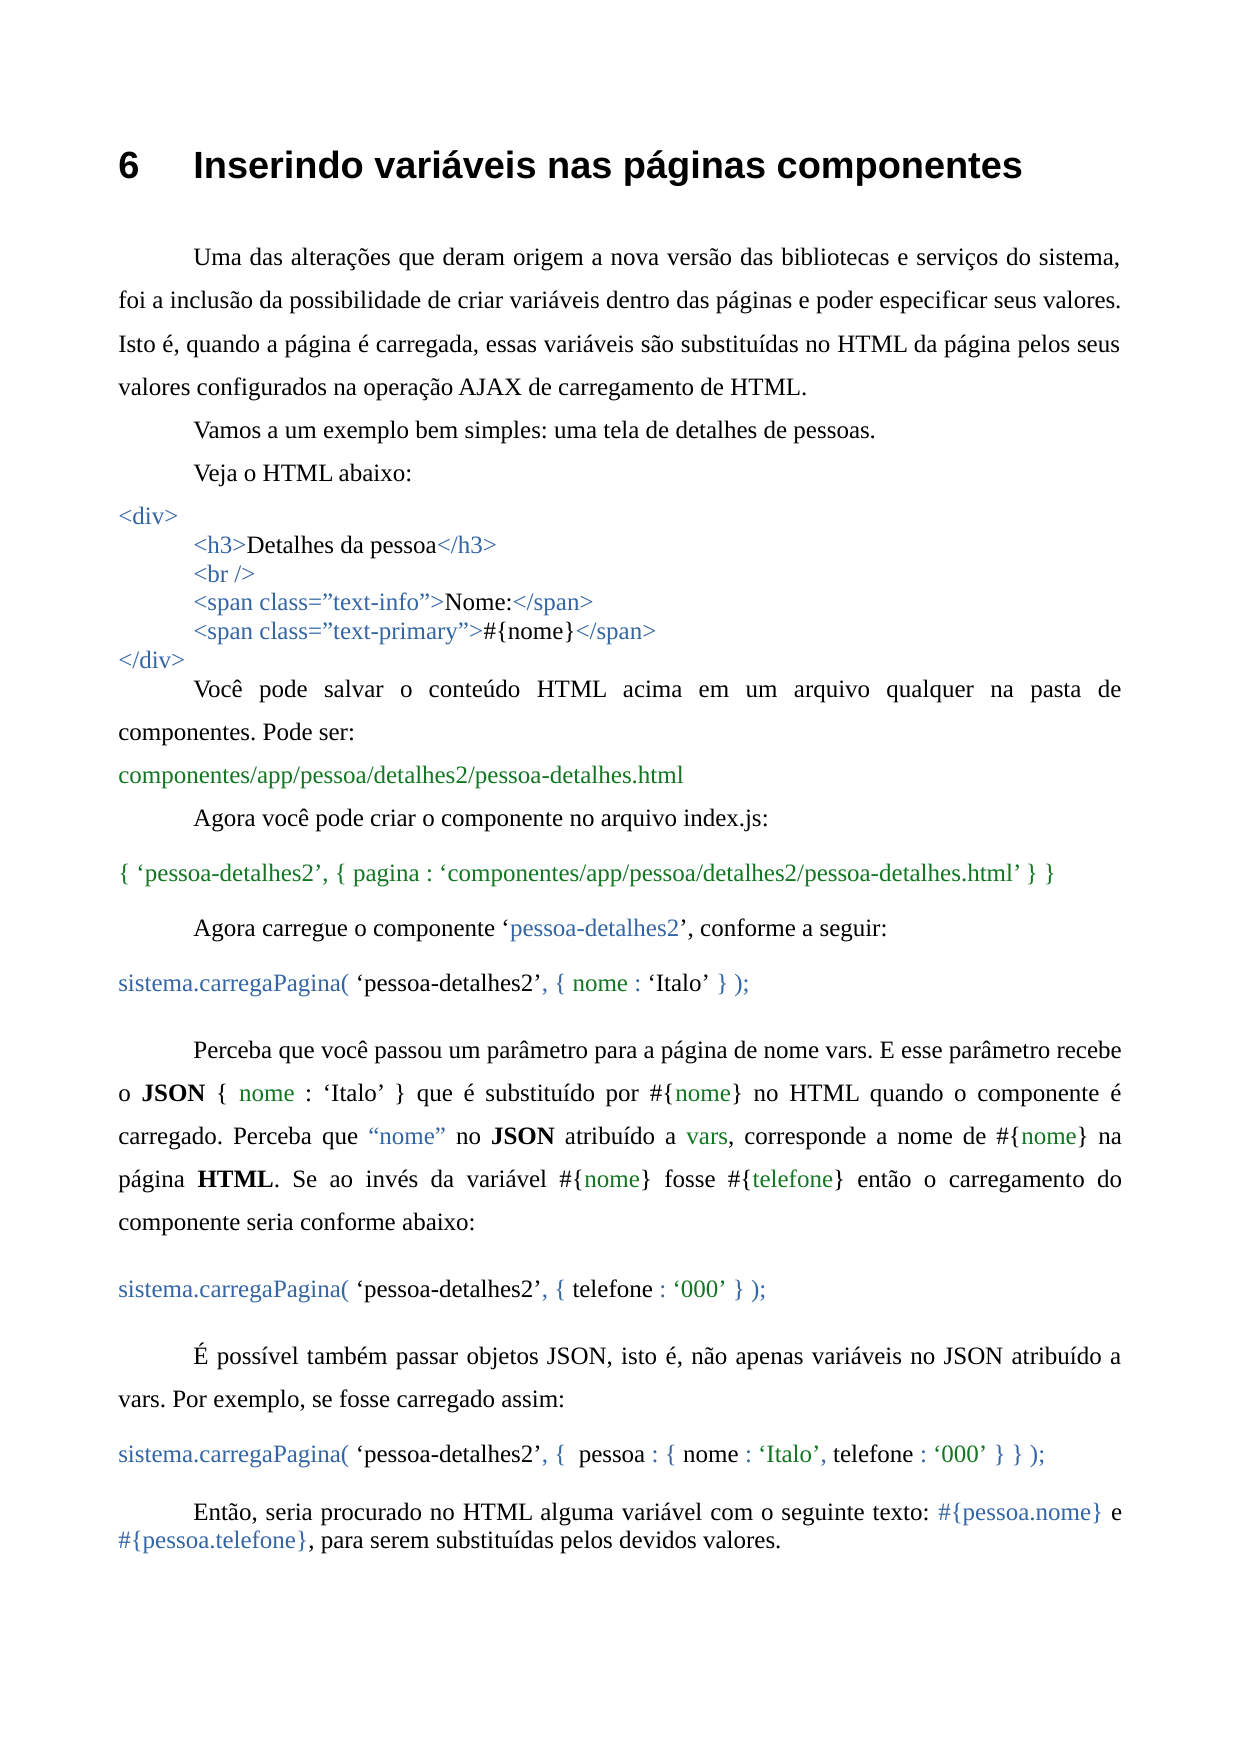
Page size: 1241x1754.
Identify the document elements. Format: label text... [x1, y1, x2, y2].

text <br /> [118, 559, 1122, 587]
text Você pode salvar o conteúdo HTML acima em um arquivo qualquer na pasta de componentes. Pode ser: [118, 674, 1122, 746]
text { ‘pessoa-detalhes2’, { pagina : ‘componentes/app/pessoa/detalhes2/pessoa-detalhes.html’ } } [118, 858, 1122, 887]
text <div> [118, 501, 1122, 530]
text sistema.carregaPagina( ‘pessoa-detalhes2’, { pessoa : { nome : ‘Italo’, telefone : ‘000’ } } ); [118, 1439, 1122, 1468]
text <h3>Detalhes da pessoa</h3> [118, 530, 1122, 559]
text Veja o HTML abaixo: [118, 458, 1122, 487]
subtitle Inserindo variáveis nas páginas componentes [118, 143, 1122, 187]
text </div> [118, 645, 1122, 674]
text componentes/app/pessoa/detalhes2/pessoa-detalhes.html [118, 760, 1122, 789]
text <span class=”text-info”>Nome:</span> [118, 587, 1122, 616]
text sistema.carregaPagina( ‘pessoa-detalhes2’, { telefone : ‘000’ } ); [118, 1274, 1122, 1303]
text Perceba que você passou um parâmetro para a página de nome vars. E esse parâmetro recebe o JSON { nome : ‘Italo’ } que é substituído por #{nome} no HTML quando o componente é carregado. Perceba que “nome” no JSON atribuído a vars, corresponde a nome de #{nome} na página HTML. Se ao invés da variável #{nome} fosse #{telefone} então o carregamento do componente seria conforme abaixo: [118, 1035, 1122, 1236]
text Vamos a um exemplo bem simples: uma tela de detalhes de pessoas. [118, 415, 1122, 444]
text Agora carregue o componente ‘pessoa-detalhes2’, conforme a seguir: [118, 913, 1122, 942]
text Então, seria procurado no HTML alguma variável com o seguinte texto: #{pessoa.nome} e #{pessoa.telefone}, para serem substituídas pelos devidos valores. [118, 1497, 1122, 1554]
text sistema.carregaPagina( ‘pessoa-detalhes2’, { nome : ‘Italo’ } ); [118, 968, 1122, 997]
text É possível também passar objetos JSON, isto é, não apenas variáveis no JSON atribuído a vars. Por exemplo, se fosse carregado assim: [118, 1341, 1122, 1413]
text Agora você pode criar o componente no arquivo index.js: [118, 803, 1122, 832]
text <span class=”text-primary”>#{nome}</span> [118, 616, 1122, 645]
text Uma das alterações que deram origem a nova versão das bibliotecas e serviços do sistema, foi a inclusão da possibilidade de criar variáveis dentro das páginas e poder especificar seus valores. Isto é, quando a página é carregada, essas variáveis são substituídas no HTML da página pelos seus valores configurados na operação AJAX de carregamento de HTML. [118, 242, 1122, 401]
